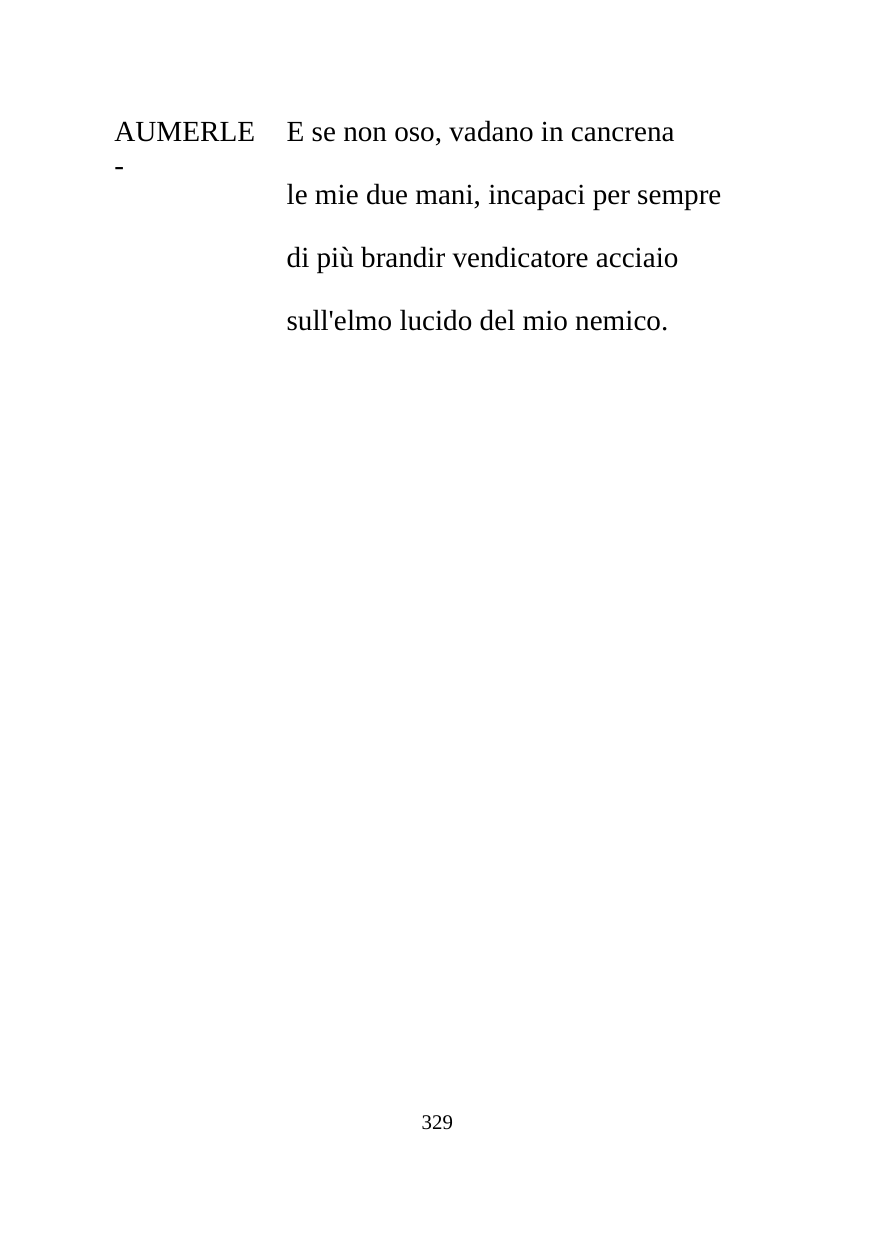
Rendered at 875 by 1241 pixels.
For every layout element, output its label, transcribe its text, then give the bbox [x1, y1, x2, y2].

table_cell AUMERLE - [106, 106, 279, 437]
table_cell E se non oso, vadano in cancrena le mie due mani, incapaci per sempre di più brandir vendicatore acciaio sull'elmo lucido del mio nemico. [279, 106, 768, 437]
